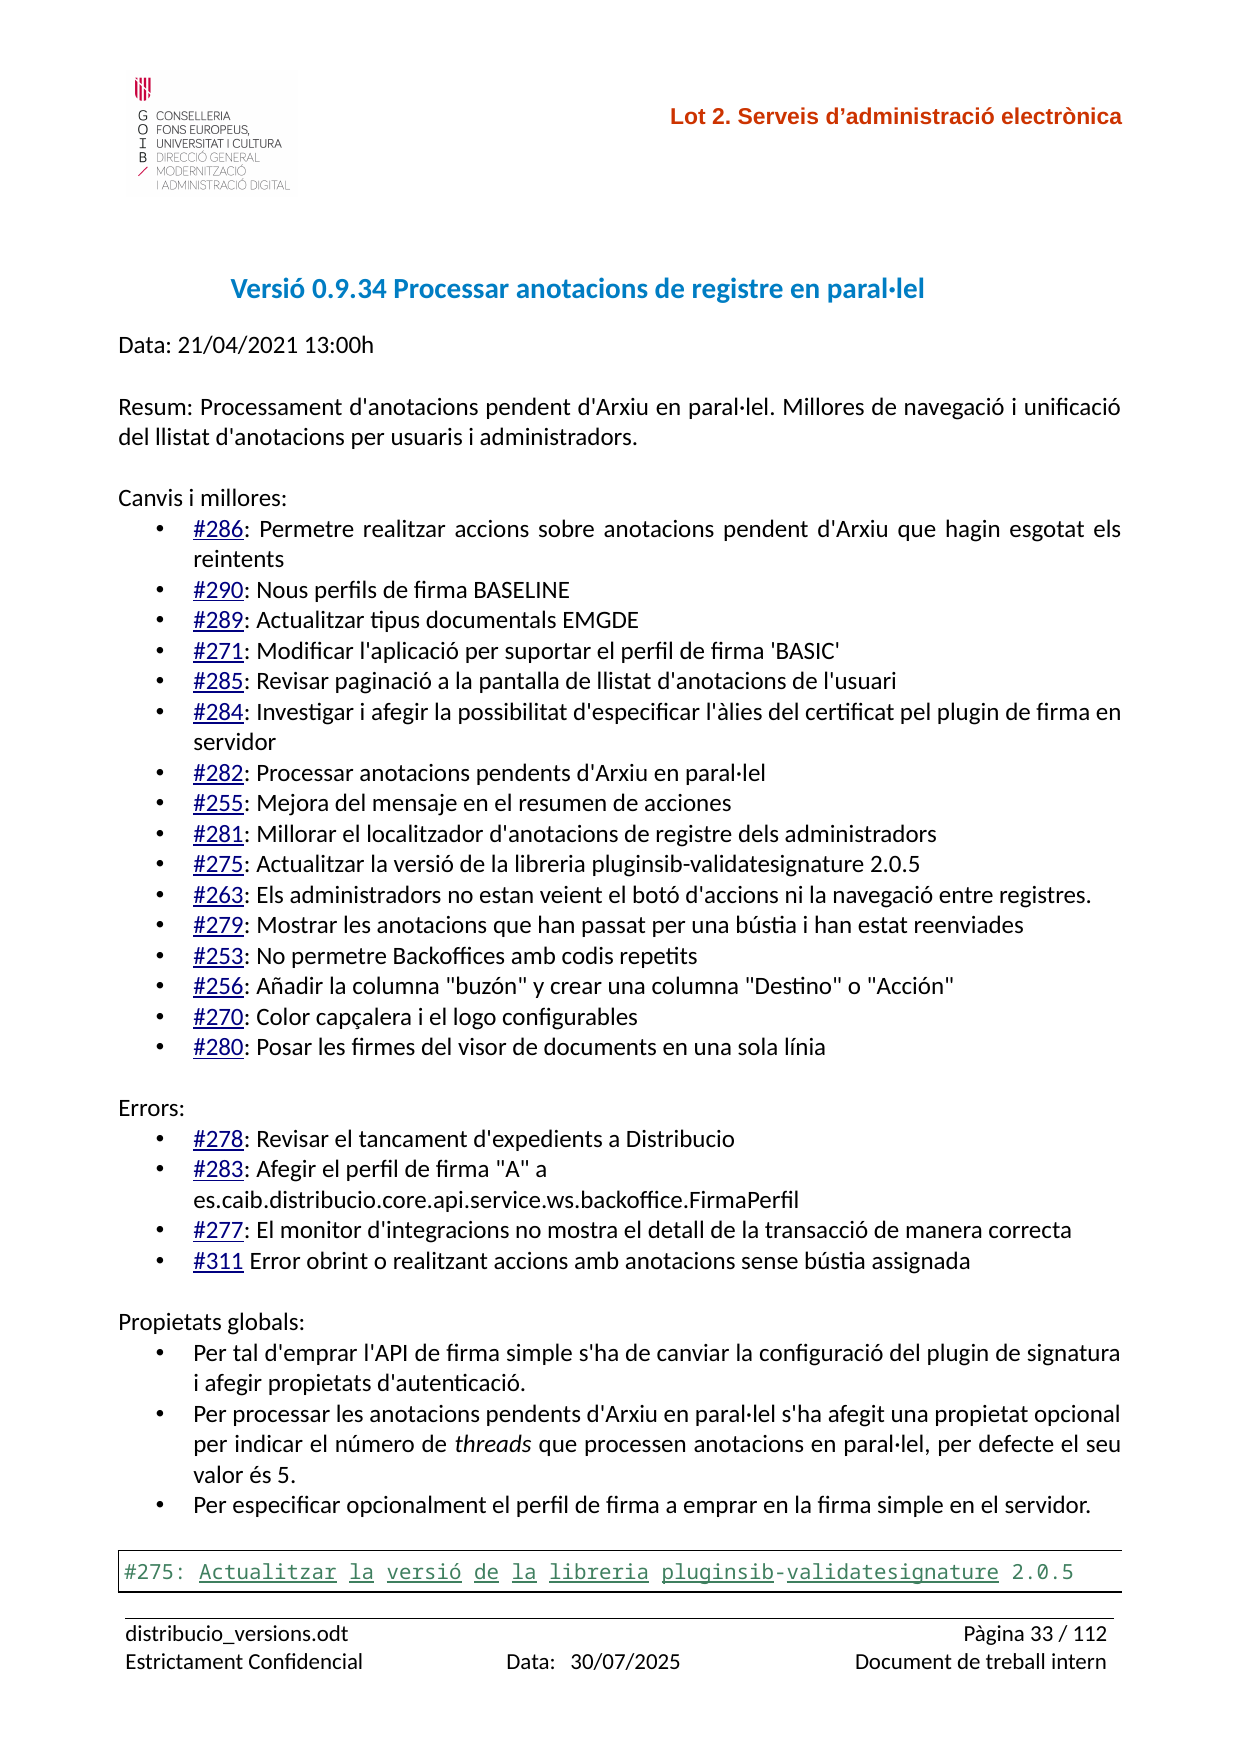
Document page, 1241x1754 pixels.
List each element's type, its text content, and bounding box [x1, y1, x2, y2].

list #286: Permetre realitzar accions sobre anotacions pendent d'Arxiu que hagin esgotat els reintents [156, 513, 1122, 574]
list #284: Investigar i afegir la possibilitat d'especificar l'àlies del certificat pel plugin de firma en servidor [156, 696, 1122, 757]
table_header #275: Actualitzar la versió de la libreria pluginsib-validatesignature 2.0.5 [119, 1551, 1122, 1591]
list #277: El monitor d'integracions no mostra el detall de la transacció de manera correcta [156, 1215, 1122, 1245]
list #255: Mejora del mensaje en el resumen de acciones [156, 787, 1122, 818]
text Propietats globals: [118, 1306, 1122, 1337]
list #253: No permetre Backoffices amb codis repetits [156, 940, 1122, 971]
list #263: Els administradors no estan veient el botó d'accions ni la navegació entre registres. [156, 879, 1122, 909]
text Errors: [118, 1093, 1122, 1123]
list Per especificar opcionalment el perfil de firma a emprar en la firma simple en el servidor. [156, 1489, 1122, 1520]
list #256: Añadir la columna "buzón" y crear una columna "Destino" o "Acción" [156, 971, 1122, 1001]
list #279: Mostrar les anotacions que han passat per una bústia i han estat reenviades [156, 909, 1122, 940]
list #281: Millorar el localitzador d'anotacions de registre dels administradors [156, 818, 1122, 848]
text Data: 21/04/2021 13:00h [118, 329, 1122, 360]
list #290: Nous perfils de firma BASELINE [156, 574, 1122, 604]
list #271: Modificar l'aplicació per suportar el perfil de firma 'BASIC' [156, 635, 1122, 665]
picture [126, 70, 299, 197]
list #282: Processar anotacions pendents d'Arxiu en paral·lel [156, 757, 1122, 787]
text Resum: Processament d'anotacions pendent d'Arxiu en paral·lel. Millores de navegació i unificació del llistat d'anotacions per usuaris i administradors. [118, 391, 1122, 452]
list #275: Actualitzar la versió de la libreria pluginsib-validatesignature 2.0.5 [156, 848, 1122, 879]
list #285: Revisar paginació a la pantalla de llistat d'anotacions de l'usuari [156, 665, 1122, 696]
list #283: Afegir el perfil de firma "A" a es.caib.distribucio.core.api.service.ws.backoffice.FirmaPerfil [156, 1154, 1122, 1215]
list #278: Revisar el tancament d'expedients a Distribucio [156, 1123, 1122, 1154]
list #280: Posar les firmes del visor de documents en una sola línia [156, 1032, 1122, 1062]
list #311 Error obrint o realitzant accions amb anotacions sense bústia assignada [156, 1245, 1122, 1276]
list #289: Actualitzar tipus documentals EMGDE [156, 604, 1122, 635]
text Canvis i millores: [118, 482, 1122, 513]
list Per tal d'emprar l'API de firma simple s'ha de canviar la configuració del plugin de signatura i afegir propietats d'autenticació. [156, 1337, 1122, 1398]
list Per processar les anotacions pendents d'Arxiu en paral·lel s'ha afegit una propietat opcional per indicar el número de threads que processen anotacions en paral·lel, per defecte el seu valor és 5. [156, 1398, 1122, 1489]
subtitle Versió 0.9.34 Processar anotacions de registre en paral·lel [153, 270, 1122, 306]
list #270: Color capçalera i el logo configurables [156, 1001, 1122, 1032]
